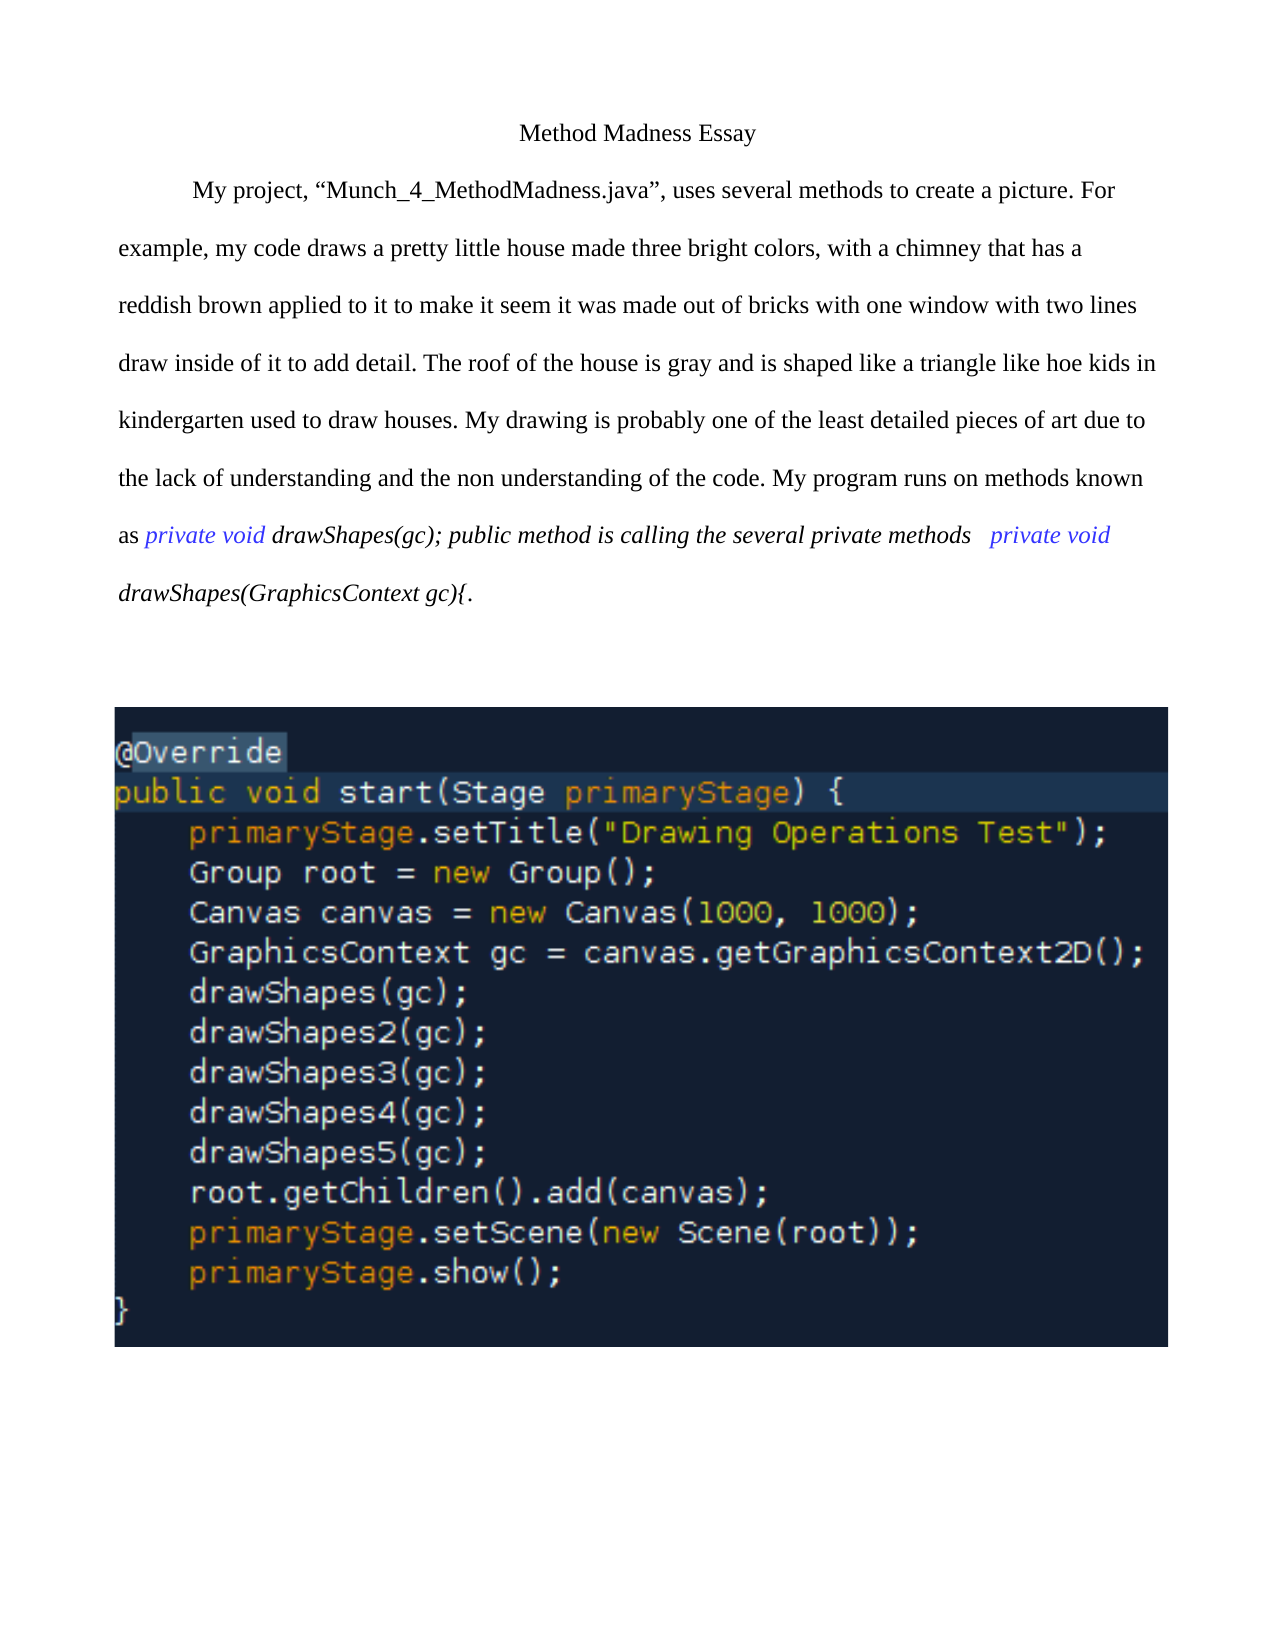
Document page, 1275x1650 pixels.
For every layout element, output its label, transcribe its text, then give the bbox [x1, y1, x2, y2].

text Method Madness Essay [118, 118, 1157, 147]
text My project, “Munch_4_MethodMadness.java”, uses several methods to create a picture. For example, my code draws a pretty little house made three bright colors, with a chimney that has a reddish brown applied to it to make it seem it was made out of bricks with one window with two lines draw inside of it to add detail. The roof of the house is gray and is shaped like a triangle like hoe kids in kindergarten used to draw houses. My drawing is probably one of the least detailed pieces of art due to the lack of understanding and the non understanding of the code. My program runs on methods known as private void drawShapes(gc); public method is calling the several private methods private void drawShapes(GraphicsContext gc){. [118, 176, 1157, 607]
picture [114, 707, 1169, 1347]
